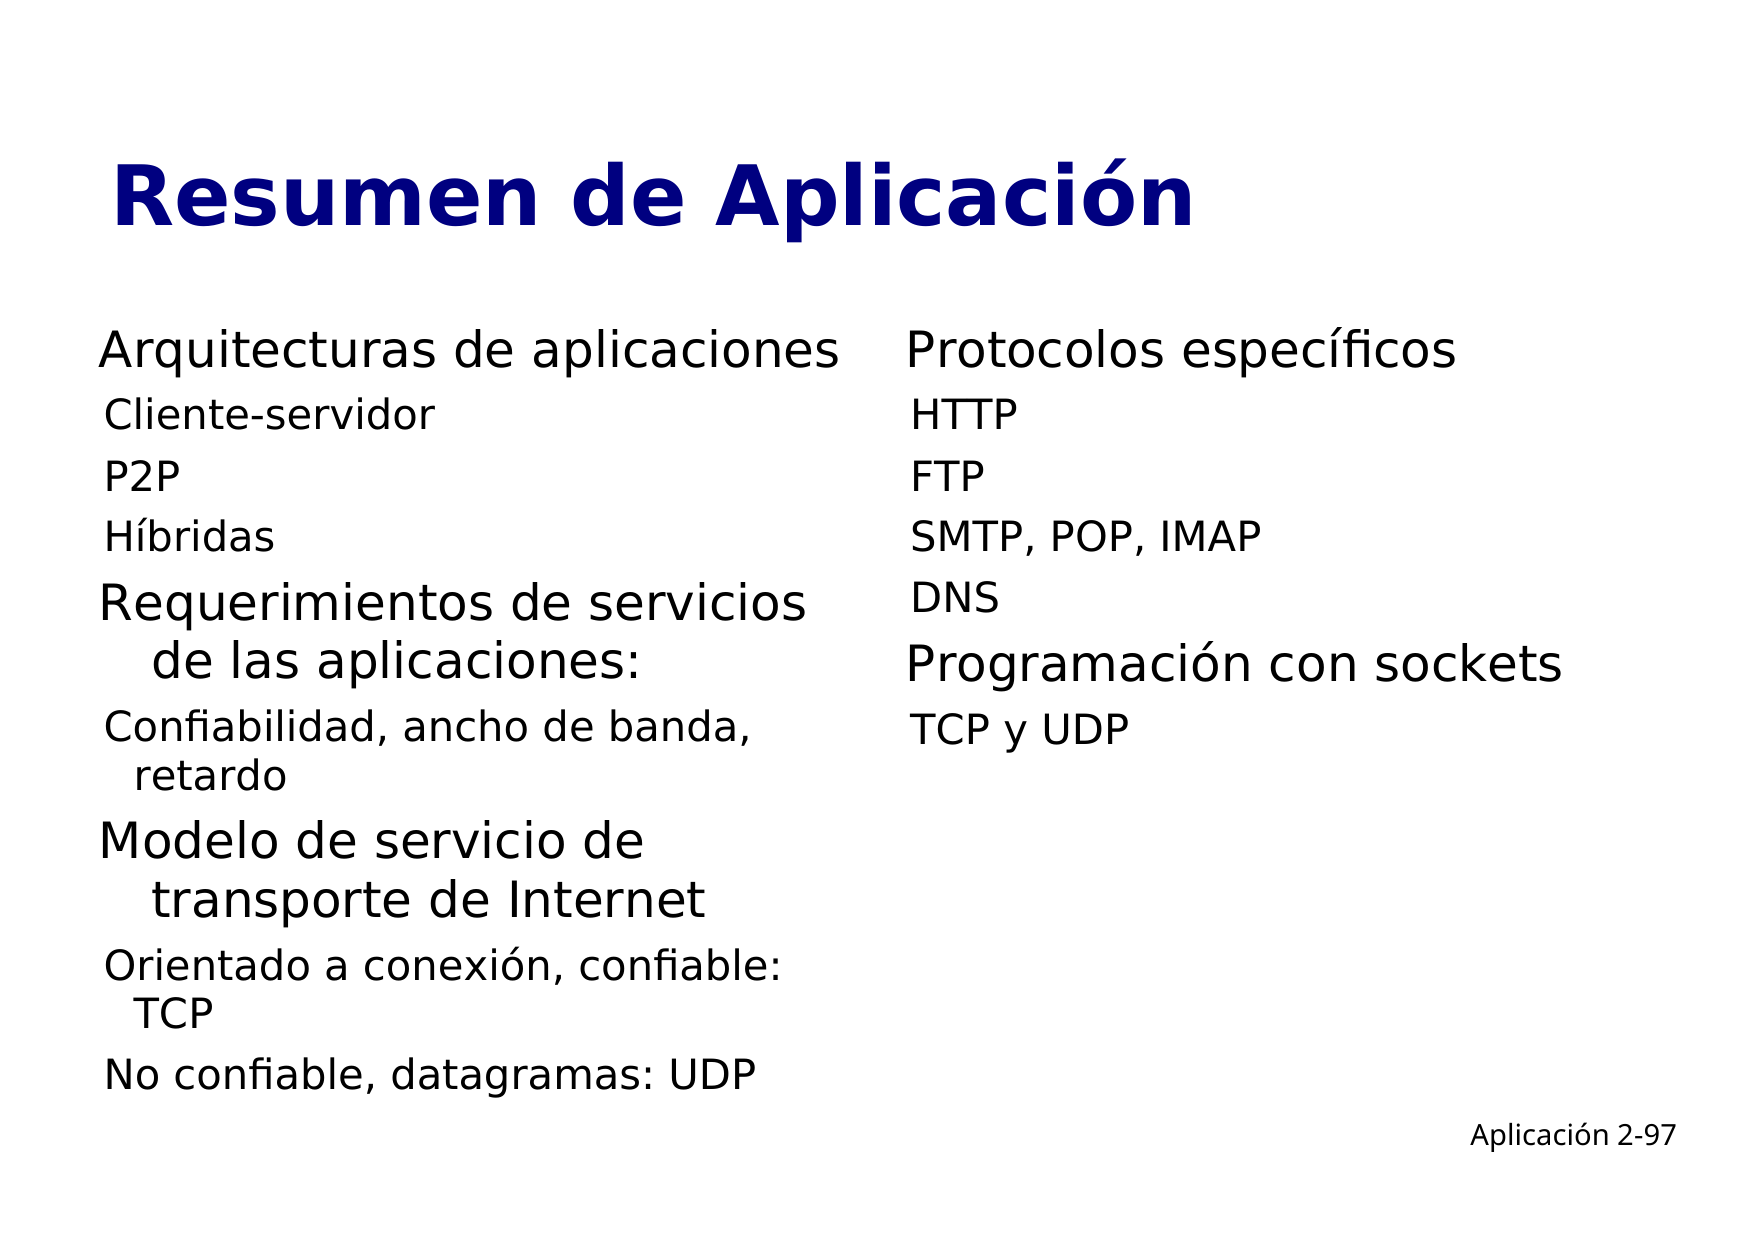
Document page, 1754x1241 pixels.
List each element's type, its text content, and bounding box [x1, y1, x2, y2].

list Arquitecturas de aplicaciones Cliente-servidor P2P Híbridas Requerimientos de servicios de las aplicaciones: Confiabilidad, ancho de banda, retardo Modelo de servicio de transporte de Internet Orientado a conexión, confiable: TCP No confiable, datagramas: UDP [95, 320, 865, 1158]
list Protocolos específicos HTTP FTP SMTP, POP, IMAP DNS Programación con sockets TCP y UDP [902, 320, 1672, 755]
title Resumen de Aplicación [95, 88, 1671, 305]
